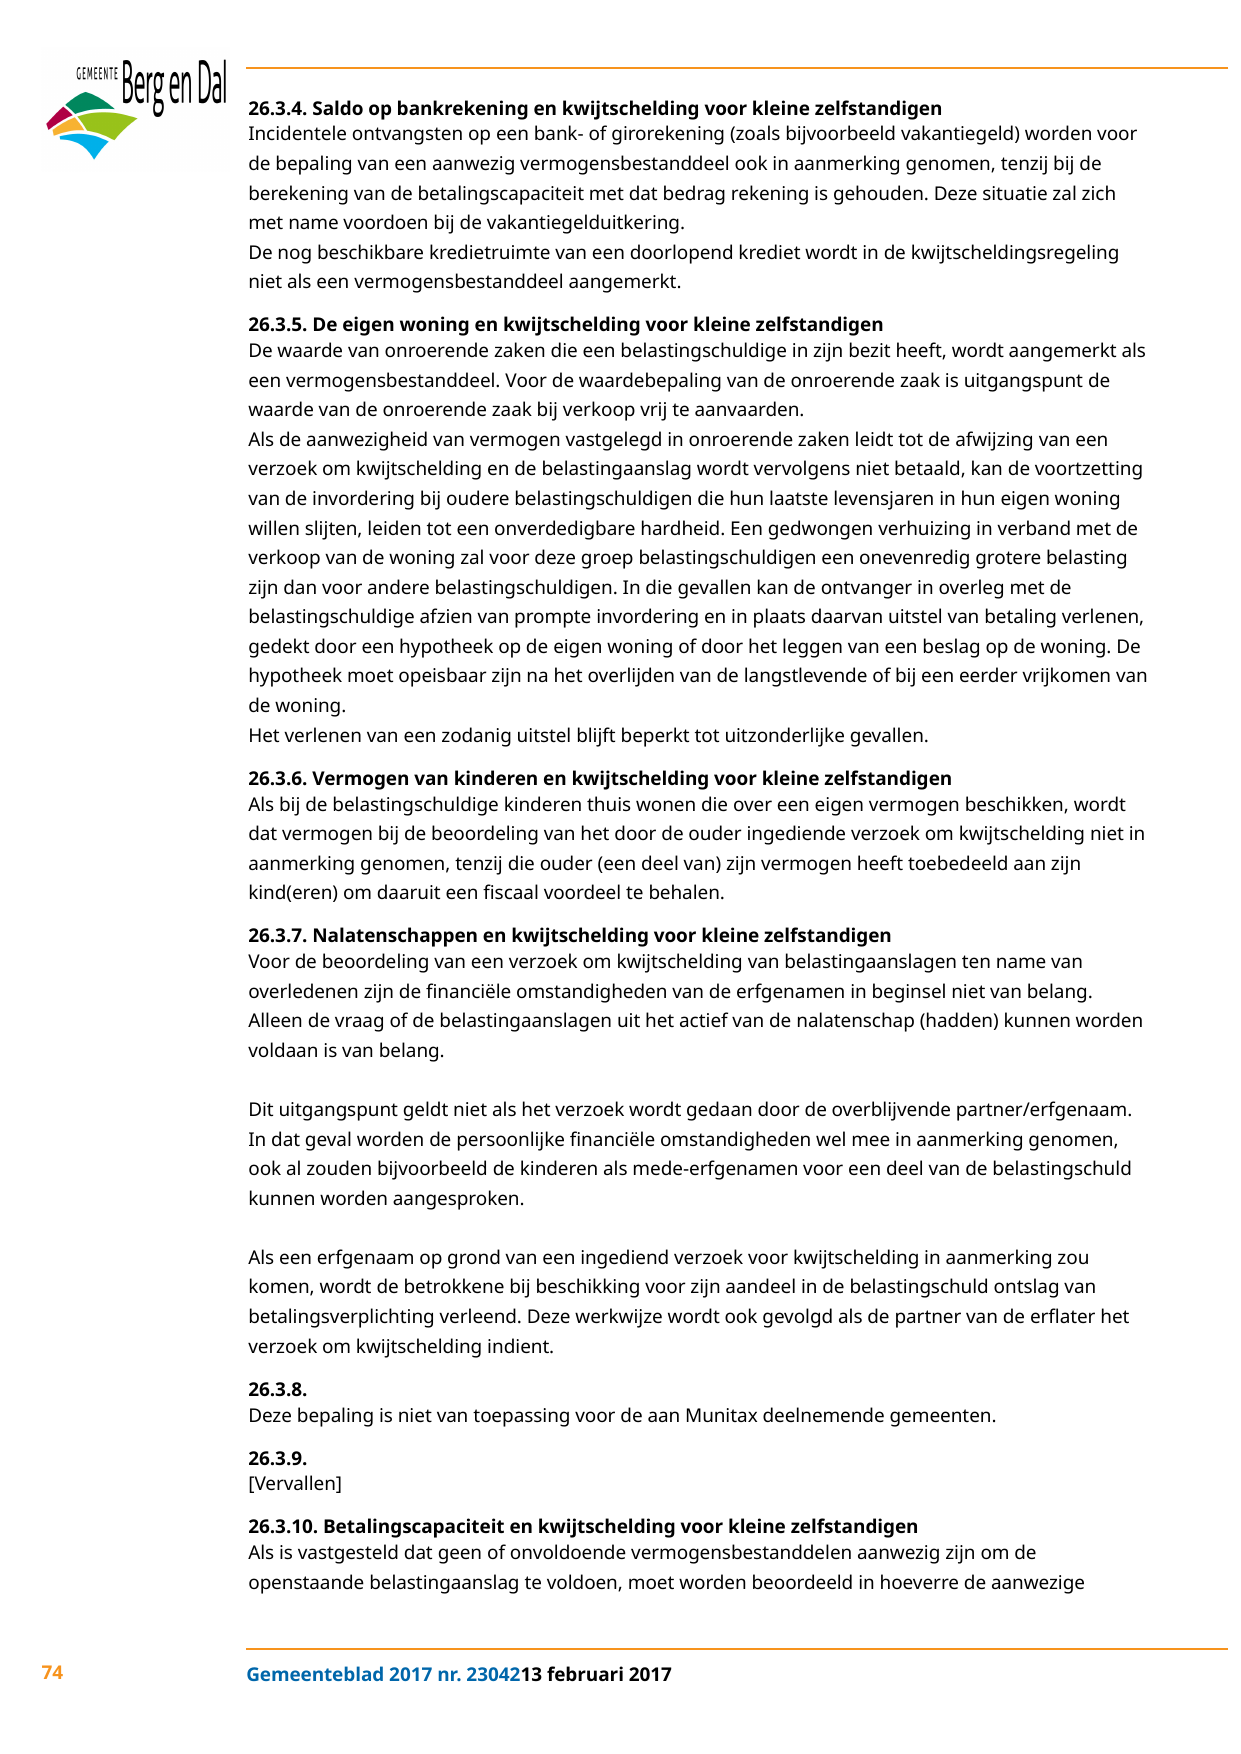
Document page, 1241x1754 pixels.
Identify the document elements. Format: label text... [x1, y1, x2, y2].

text De nog beschikbare kredietruimte van een doorlopend krediet wordt in de kwijtscheldingsregeling niet als een vermogensbestanddeel aangemerkt. [248, 239, 1152, 294]
text 26.3.6. Vermogen van kinderen en kwijtschelding voor kleine zelfstandigen [248, 765, 1152, 791]
text 26.3.5. De eigen woning en kwijtschelding voor kleine zelfstandigen [248, 312, 1152, 337]
text Dit uitgangspunt geldt niet als het verzoek wordt gedaan door de overblijvende partner/erfgenaam. In dat geval worden de persoonlijke financiële omstandigheden wel mee in aanmerking genomen, ook al zouden bijvoorbeeld de kinderen als mede-erfgenamen voor een deel van de belastingschuld kunnen worden aangesproken. [248, 1096, 1152, 1211]
text 26.3.7. Nalatenschappen en kwijtschelding voor kleine zelfstandigen [248, 923, 1152, 948]
text Deze bepaling is niet van toepassing voor de aan Munitax deelnemende gemeenten. [248, 1402, 1152, 1427]
text Als de aanwezigheid van vermogen vastgelegd in onroerende zaken leidt tot de afwijzing van een verzoek om kwijtschelding en de belastingaanslag wordt vervolgens niet betaald, kan de voortzetting van de invordering bij oudere belastingschuldigen die hun laatste levensjaren in hun eigen woning willen slijten, leiden tot een onverdedigbare hardheid. Een gedwongen verhuizing in verband met de verkoop van de woning zal voor deze groep belastingschuldigen een onevenredig grotere belasting zijn dan voor andere belastingschuldigen. In die gevallen kan de ontvanger in overleg met de belastingschuldige afzien van prompte invordering en in plaats daarvan uitstel van betaling verlenen, gedekt door een hypotheek op de eigen woning of door het leggen van een beslag op de woning. De hypotheek moet opeisbaar zijn na het overlijden van de langstlevende of bij een eerder vrijkomen van de woning. [248, 426, 1152, 718]
picture [41, 47, 231, 172]
text Incidentele ontvangsten op een bank- of girorekening (zoals bijvoorbeeld vakantiegeld) worden voor de bepaling van een aanwezig vermogensbestanddeel ook in aanmerking genomen, tenzij bij de berekening van de betalingscapaciteit met dat bedrag rekening is gehouden. Deze situatie zal zich met name voordoen bij de vakantiegelduitkering. [248, 121, 1152, 235]
text Als een erfgenaam op grond van een ingediend verzoek voor kwijtschelding in aanmerking zou komen, wordt de betrokkene bij beschikking voor zijn aandeel in de belastingschuld ontslag van betalingsverplichting verleend. Deze werkwijze wordt ook gevolgd als de partner van de erflater het verzoek om kwijtschelding indient. [248, 1244, 1152, 1359]
text 26.3.8. [248, 1376, 1152, 1402]
text De waarde van onroerende zaken die een belastingschuldige in zijn bezit heeft, wordt aangemerkt als een vermogensbestanddeel. Voor de waardebepaling van de onroerende zaak is uitgangspunt de waarde van de onroerende zaak bij verkoop vrij te aanvaarden. [248, 337, 1152, 422]
text Het verlenen van een zodanig uitstel blijft beperkt tot uitzonderlijke gevallen. [248, 722, 1152, 748]
text [Vervallen] [248, 1471, 1152, 1496]
text 26.3.4. Saldo op bankrekening en kwijtschelding voor kleine zelfstandigen [248, 95, 1152, 121]
text 26.3.10. Betalingscapaciteit en kwijtschelding voor kleine zelfstandigen [248, 1514, 1152, 1539]
text Voor de beoordeling van een verzoek om kwijtschelding van belastingaanslagen ten name van overledenen zijn de financiële omstandigheden van de erfgenamen in beginsel niet van belang. Alleen de vraag of de belastingaanslagen uit het actief van de nalatenschap (hadden) kunnen worden voldaan is van belang. [248, 948, 1152, 1063]
text Als bij de belastingschuldige kinderen thuis wonen die over een eigen vermogen beschikken, wordt dat vermogen bij de beoordeling van het door de ouder ingediende verzoek om kwijtschelding niet in aanmerking genomen, tenzij die ouder (een deel van) zijn vermogen heeft toebedeeld aan zijn kind(eren) om daaruit een fiscaal voordeel te behalen. [248, 791, 1152, 905]
text 26.3.9. [248, 1445, 1152, 1471]
text Als is vastgesteld dat geen of onvoldoende vermogensbestanddelen aanwezig zijn om de openstaande belastingaanslag te voldoen, moet worden beoordeeld in hoeverre de aanwezige [248, 1539, 1152, 1595]
